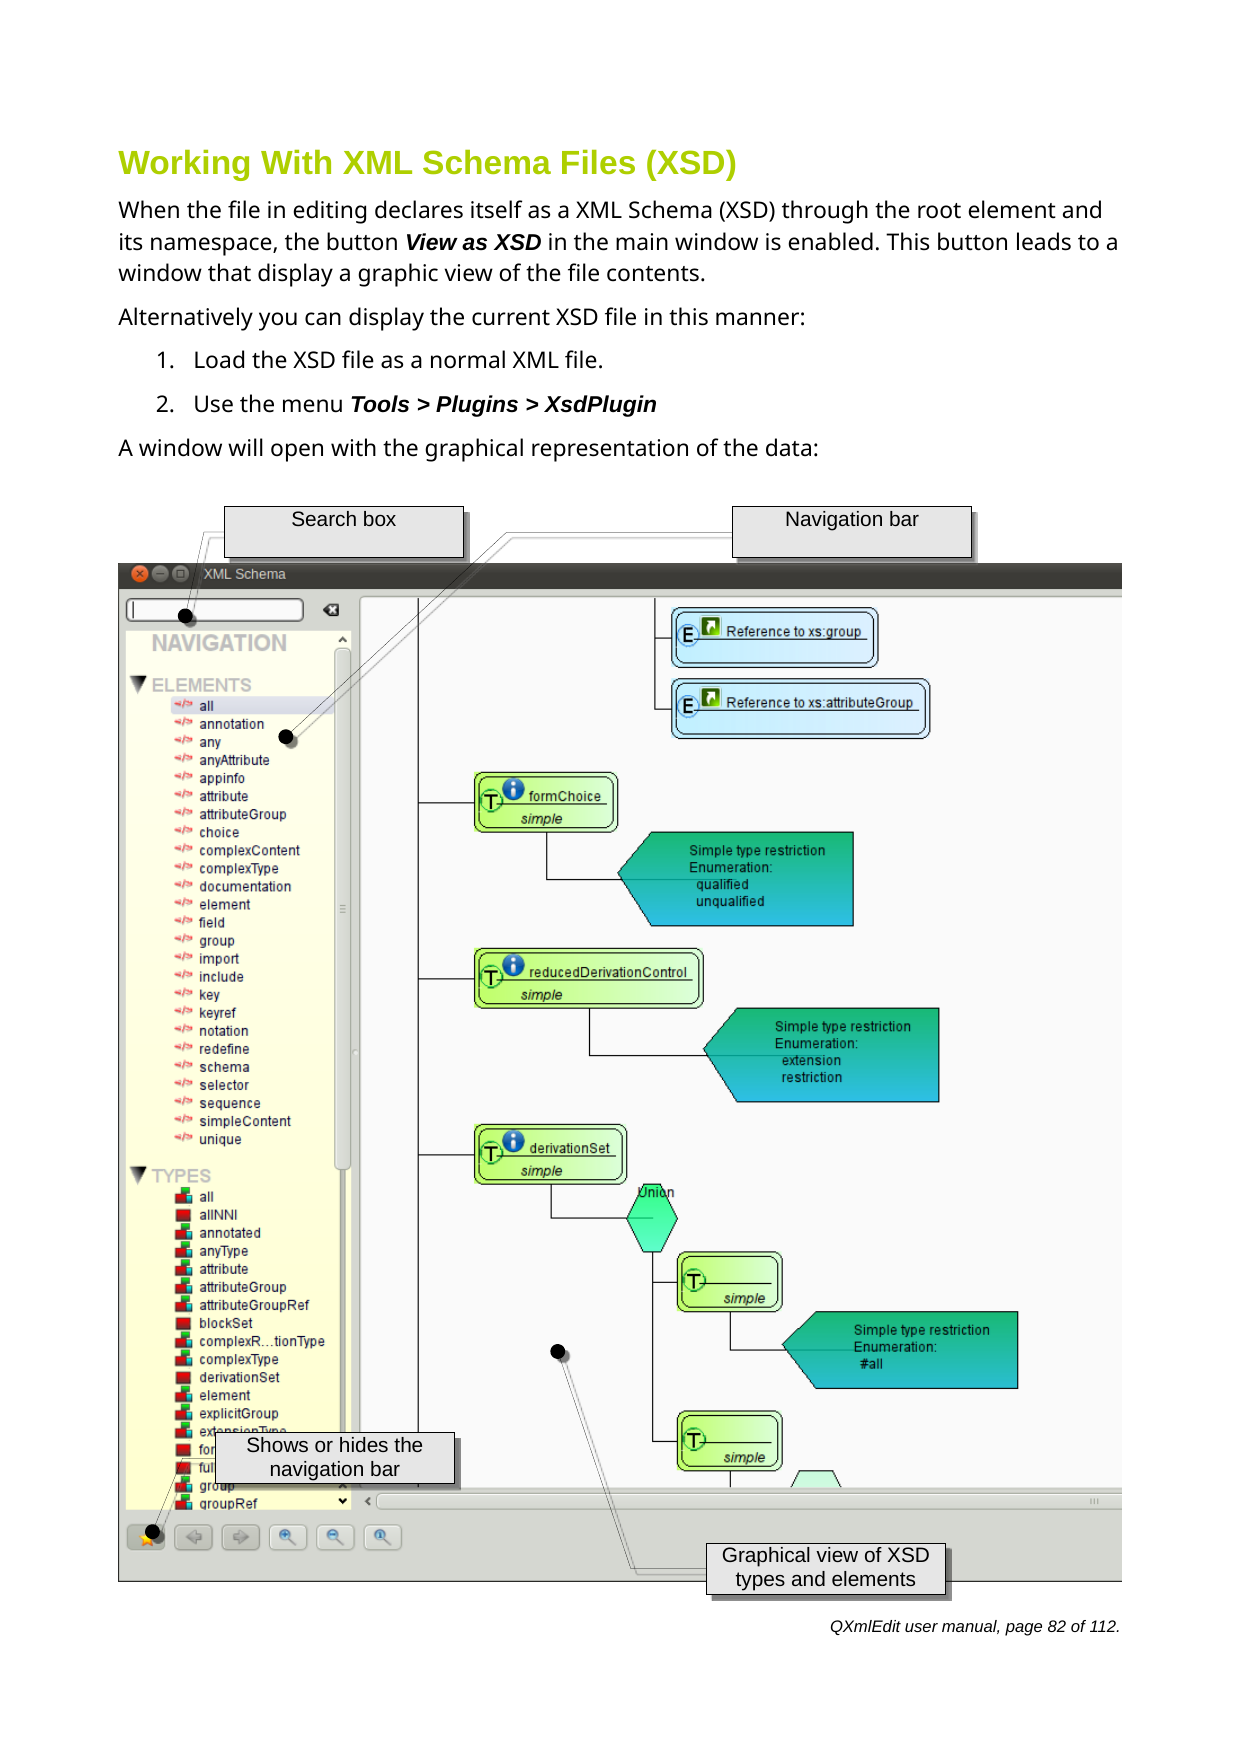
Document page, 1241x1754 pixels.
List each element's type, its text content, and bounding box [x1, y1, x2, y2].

picture [293, 563, 483, 736]
picture [563, 1364, 633, 1568]
list Load the XSD file as a normal XML file. [156, 344, 1122, 376]
text When the file in editing declares itself as a XML Schema (XSD) through the root element and its namespace, the button View as XSD in the main window is enabled. This button leads to a window that display a graphic view of the file contents. [118, 194, 1122, 288]
text Alternatively you can display the current XSD file in this manner: [118, 301, 1122, 332]
picture [637, 1569, 706, 1573]
list Use the menu Tools > Plugins > XsdPlugin [156, 388, 1122, 419]
subtitle Working With XML Schema Files (XSD) [118, 143, 1122, 182]
picture [185, 615, 196, 627]
picture [561, 1351, 569, 1363]
text A window will open with the graphical representation of the data: [118, 432, 1122, 463]
picture [286, 736, 297, 748]
picture [188, 563, 203, 611]
picture [118, 563, 1122, 1582]
